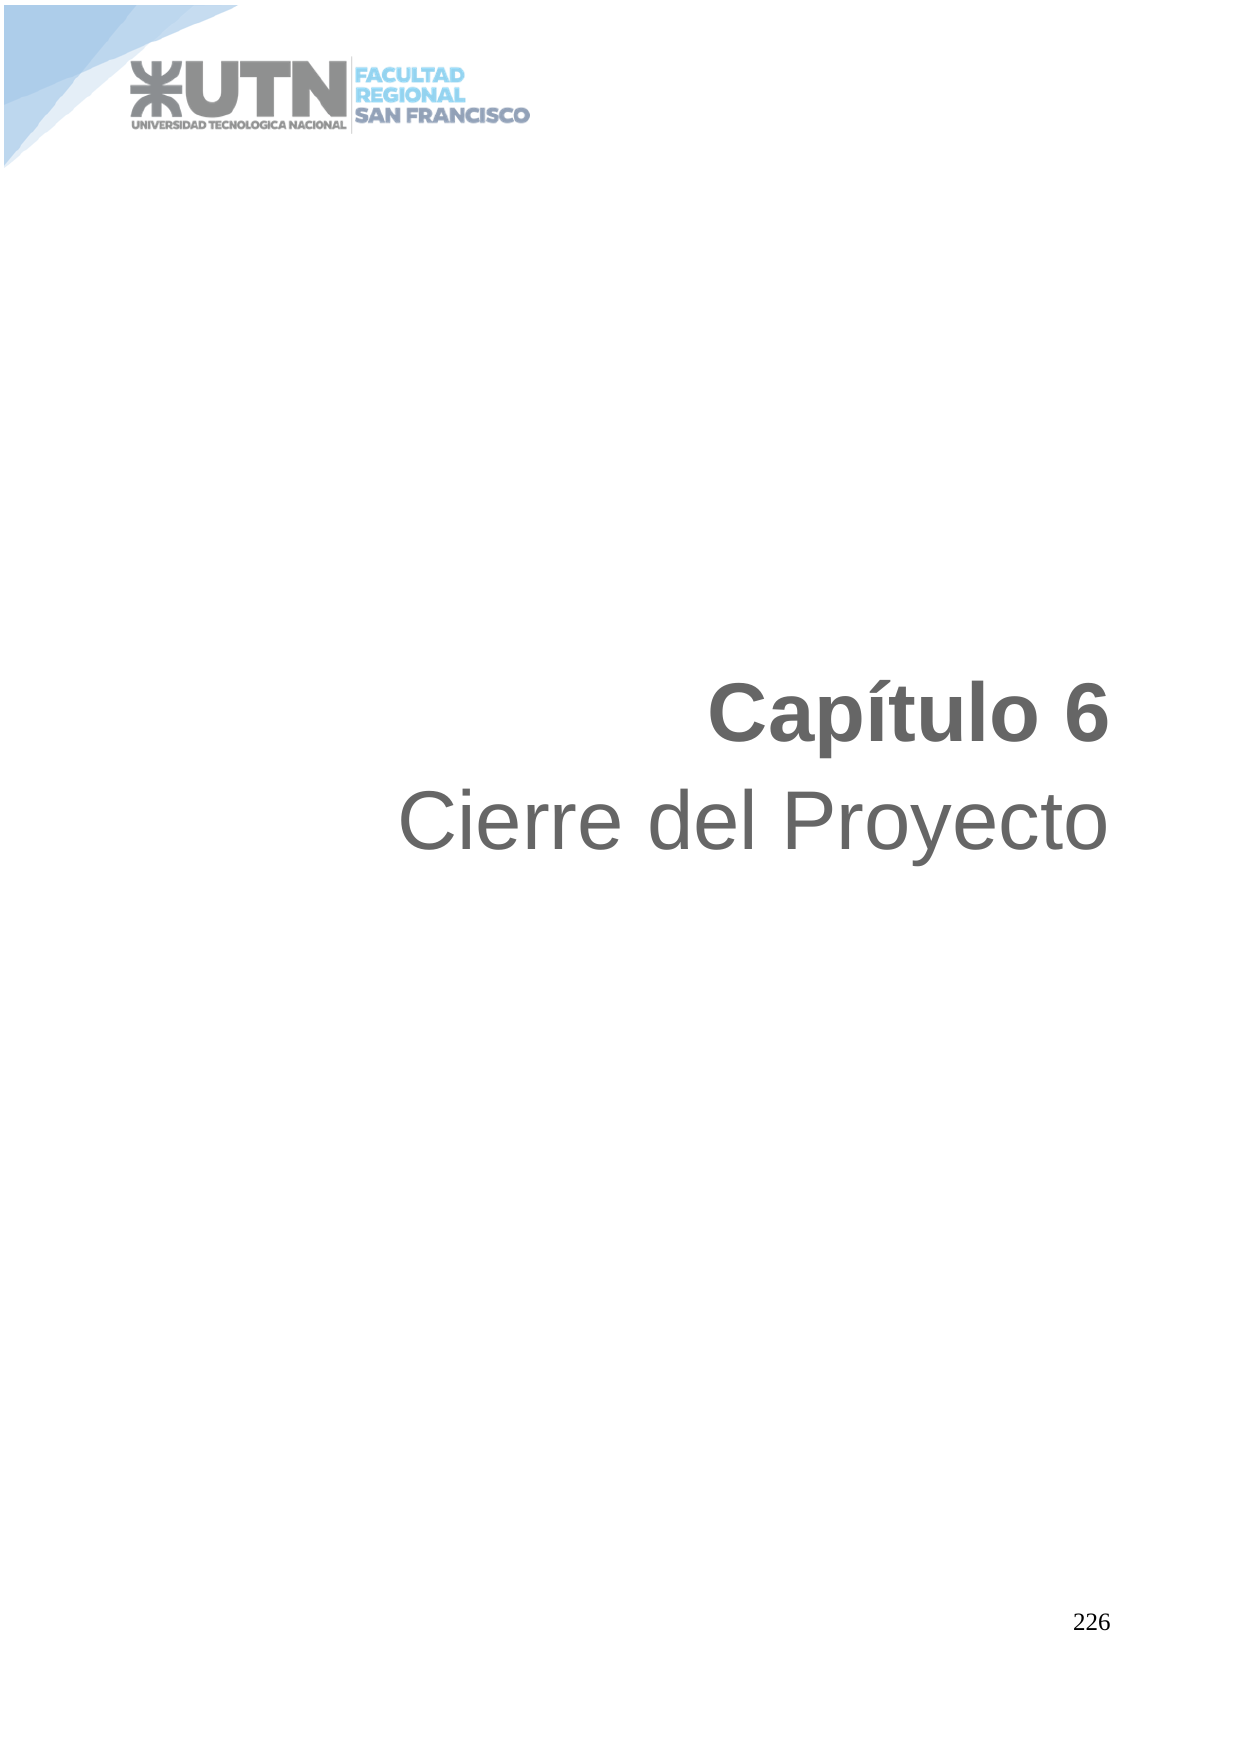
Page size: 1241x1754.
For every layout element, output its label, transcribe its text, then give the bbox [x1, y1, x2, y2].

picture [3, 5, 532, 169]
subtitle Capítulo 6 [118, 663, 1110, 759]
text Cierre del Proyecto [118, 772, 1110, 867]
